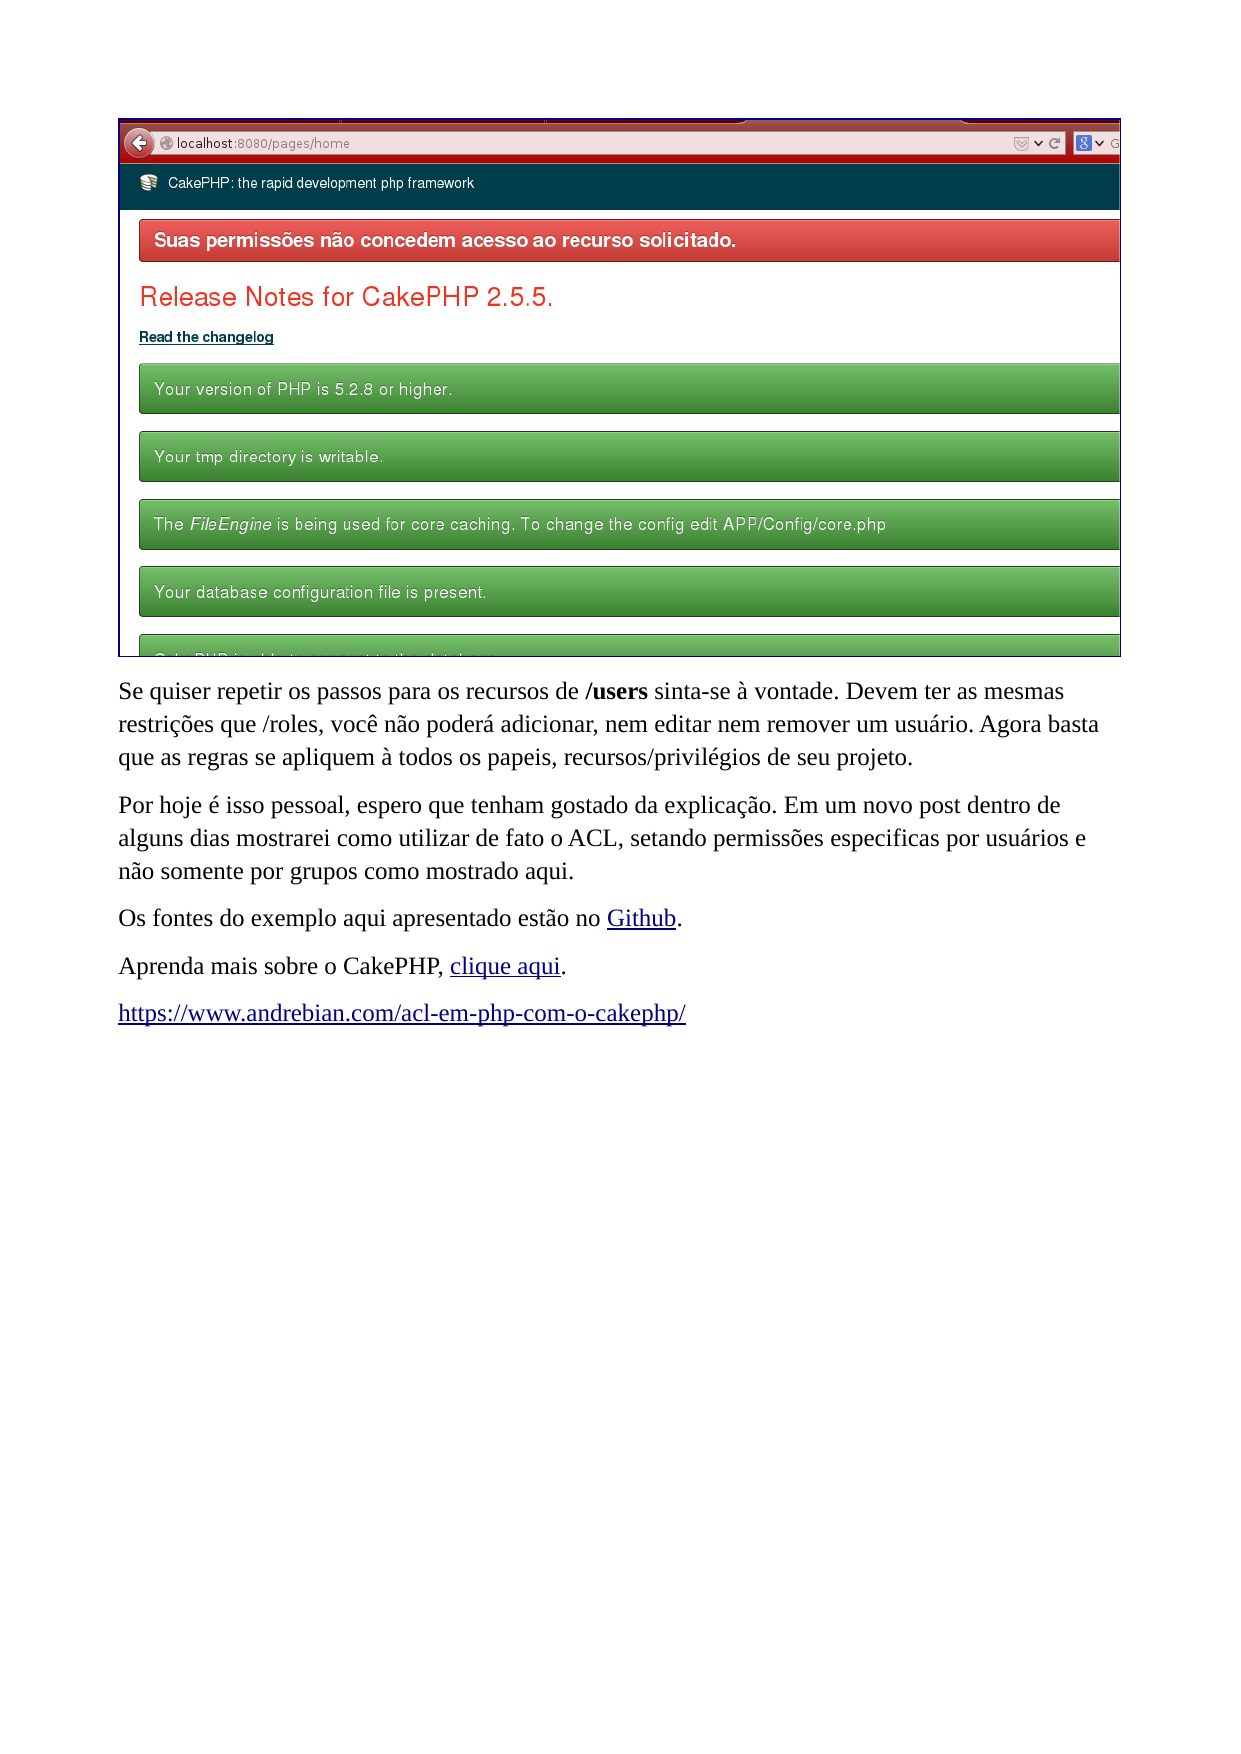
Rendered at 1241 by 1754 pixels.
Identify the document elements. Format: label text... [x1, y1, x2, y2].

picture [120, 211, 1120, 656]
picture [120, 120, 1120, 163]
text https://www.andrebian.com/acl-em-php-com-o-cakephp/ [118, 998, 1122, 1027]
text Aprenda mais sobre o CakePHP, clique aqui. [118, 951, 1122, 980]
text Se quiser repetir os passos para os recursos de /users sinta-se à vontade. Devem ter as mesmas restrições que /roles, você não poderá adicionar, nem editar nem remover um usuário. Agora basta que as regras se apliquem à todos os papeis, recursos/privilégios de seu projeto. [118, 676, 1122, 771]
text Por hoje é isso pessoal, espero que tenham gostado da explicação. Em um novo post dentro de alguns dias mostrarei como utilizar de fato o ACL, setando permissões especificas por usuários e não somente por grupos como mostrado aqui. [118, 790, 1122, 884]
picture [141, 175, 157, 190]
text Os fontes do exemplo aqui apresentado estão no Github. [118, 903, 1122, 932]
